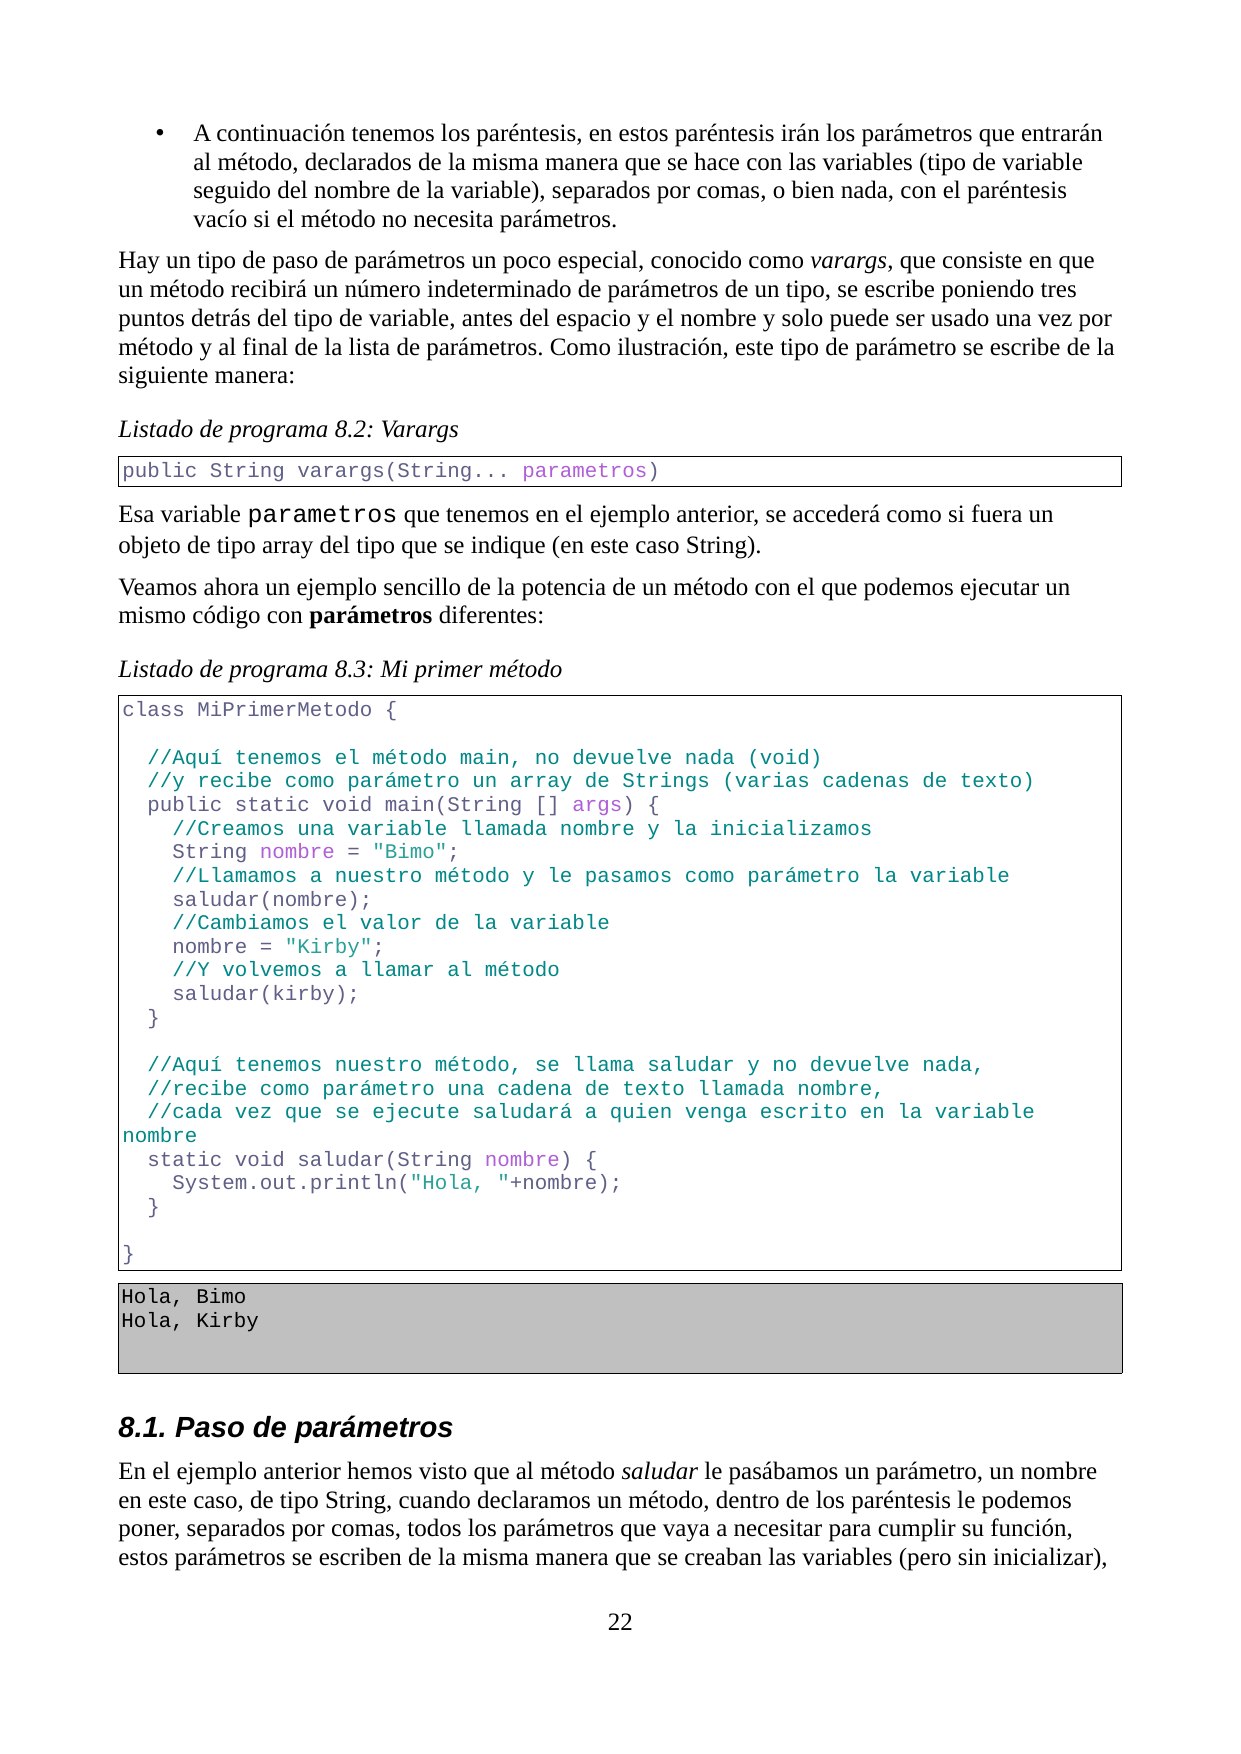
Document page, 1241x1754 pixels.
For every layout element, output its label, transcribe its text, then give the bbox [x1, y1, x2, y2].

subtitle Paso de parámetros [118, 1410, 1122, 1443]
text } [119, 1239, 1121, 1270]
text static void saludar(String nombre) { [119, 1145, 1121, 1168]
text class MiPrimerMetodo { [119, 696, 1121, 719]
text } [119, 1003, 1121, 1026]
list Listado de programa 8.2: Varargs [118, 414, 1122, 443]
text En el ejemplo anterior hemos visto que al método saludar le pasábamos un parámetro, un nombre en este caso, de tipo String, cuando declaramos un método, dentro de los paréntesis le podemos poner, separados por comas, todos los parámetros que vaya a necesitar para cumplir su función, estos parámetros se escriben de la misma manera que se creaban las variables (pero sin inicializar), [118, 1456, 1122, 1571]
text //Llamamos a nuestro método y le pasamos como parámetro la variable [119, 861, 1121, 884]
text saludar(nombre); [119, 884, 1121, 908]
text public String varargs(String... parametros) [119, 457, 1121, 486]
text } [119, 1192, 1121, 1216]
text //Creamos una variable llamada nombre y la inicializamos [119, 814, 1121, 837]
list A continuación tenemos los paréntesis, en estos paréntesis irán los parámetros que entrarán al método, declarados de la misma manera que se hace con las variables (tipo de variable seguido del nombre de la variable), separados por comas, o bien nada, con el paréntesis vacío si el método no necesita parámetros. [156, 118, 1122, 233]
text //Aquí tenemos nuestro método, se llama saludar y no devuelve nada, [119, 1050, 1121, 1074]
text Veamos ahora un ejemplo sencillo de la potencia de un método con el que podemos ejecutar un mismo código con parámetros diferentes: [118, 572, 1122, 629]
text saludar(kirby); [119, 979, 1121, 1003]
list Listado de programa 8.3: Mi primer método [118, 654, 1122, 683]
text //Cambiamos el valor de la variable [119, 908, 1121, 932]
text //y recibe como parámetro un array de Strings (varias cadenas de texto) [119, 766, 1121, 790]
text String nombre = "Bimo"; [119, 837, 1121, 861]
text //Y volvemos a llamar al método [119, 956, 1121, 979]
text Hay un tipo de paso de parámetros un poco especial, conocido como varargs, que consiste en que un método recibirá un número indeterminado de parámetros de un tipo, se escribe poniendo tres puntos detrás del tipo de variable, antes del espacio y el nombre y solo puede ser usado una vez por método y al final de la lista de parámetros. Como ilustración, este tipo de parámetro se escribe de la siguiente manera: [118, 246, 1122, 389]
text //Aquí tenemos el método main, no devuelve nada (void) [119, 743, 1121, 766]
text //cada vez que se ejecute saludará a quien venga escrito en la variable nombre [119, 1097, 1121, 1145]
text nombre = "Kirby"; [119, 932, 1121, 956]
text public static void main(String [] args) { [119, 790, 1121, 814]
text Esa variable parametros que tenemos en el ejemplo anterior, se accederá como si fuera un objeto de tipo array del tipo que se indique (en este caso String). [118, 499, 1122, 559]
text System.out.println("Hola, "+nombre); [119, 1168, 1121, 1192]
text //recibe como parámetro una cadena de texto llamada nombre, [119, 1074, 1121, 1097]
text Hola, Bimo [119, 1284, 1122, 1307]
text Hola, Kirby [119, 1307, 1122, 1333]
